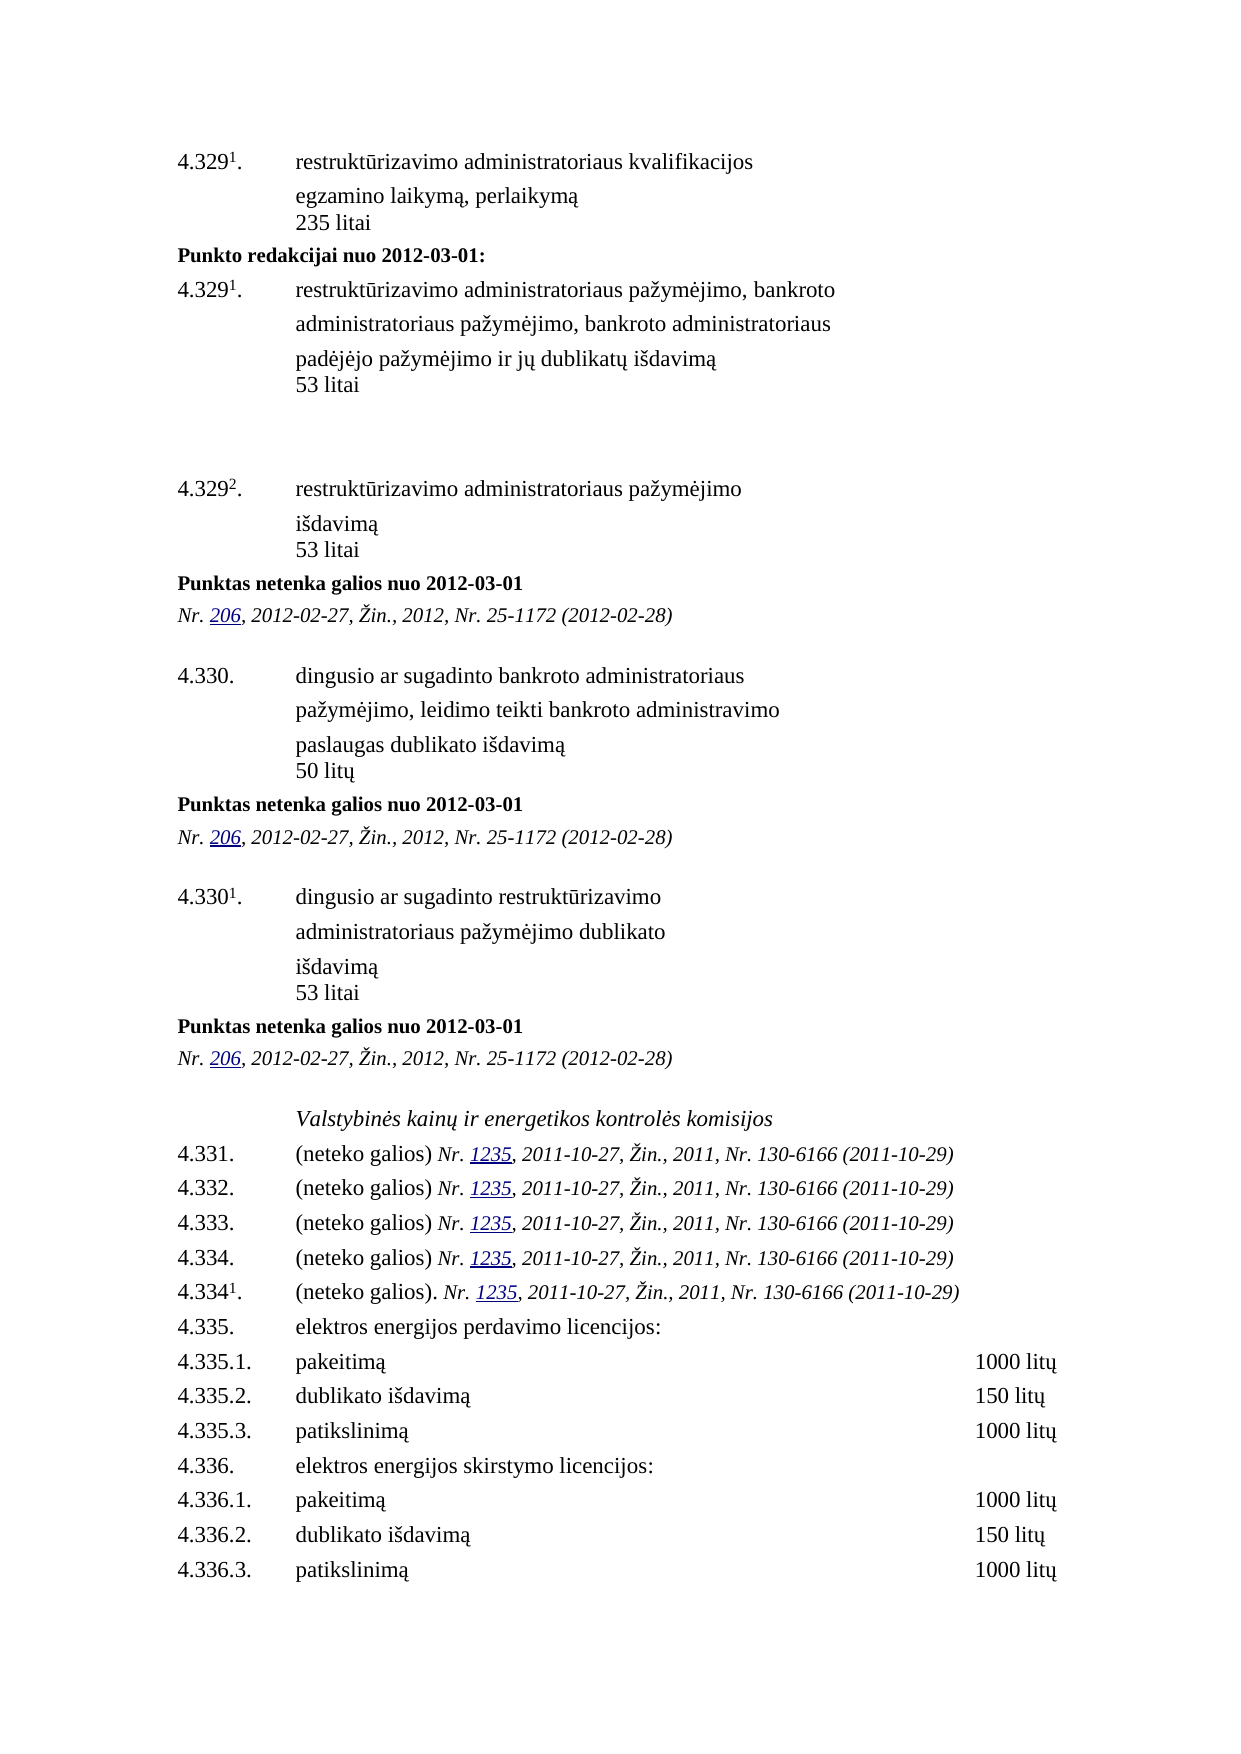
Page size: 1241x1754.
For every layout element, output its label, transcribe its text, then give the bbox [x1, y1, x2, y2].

text administratoriaus pažymėjimo dublikato [177, 918, 1122, 944]
text Valstybinės kainų ir energetikos kontrolės komisijos [177, 1105, 945, 1131]
text Punktas netenka galios nuo 2012-03-01 [177, 1014, 945, 1038]
text 4.330. dingusio ar sugadinto bankroto administratoriaus [177, 662, 1122, 688]
text 4.331. (neteko galios) Nr. 1235, 2011-10-27, Žin., 2011, Nr. 130-6166 (2011-10-29) [177, 1140, 1122, 1166]
text 4.332. (neteko galios) Nr. 1235, 2011-10-27, Žin., 2011, Nr. 130-6166 (2011-10-29) [177, 1174, 1122, 1201]
text 4.3301. dingusio ar sugadinto restruktūrizavimo [177, 883, 1122, 910]
text 4.334. (neteko galios) Nr. 1235, 2011-10-27, Žin., 2011, Nr. 130-6166 (2011-10-29) [177, 1244, 1122, 1270]
text išdavimą 53 litai [177, 953, 945, 1006]
text 4.3341. (neteko galios). Nr. 1235, 2011-10-27, Žin., 2011, Nr. 130-6166 (2011-10-29) [177, 1278, 1122, 1305]
text Punkto redakcijai nuo 2012-03-01: [177, 243, 945, 267]
text 4.335.2. dublikato išdavimą 150 litų [177, 1382, 1122, 1409]
text pažymėjimo, leidimo teikti bankroto administravimo [177, 697, 1122, 723]
text Nr. 206, 2012-02-27, Žin., 2012, Nr. 25-1172 (2012-02-28) [177, 1046, 1122, 1070]
text Punktas netenka galios nuo 2012-03-01 [177, 571, 945, 595]
text 4.333. (neteko galios) Nr. 1235, 2011-10-27, Žin., 2011, Nr. 130-6166 (2011-10-29) [177, 1209, 1122, 1235]
text Punktas netenka galios nuo 2012-03-01 [177, 792, 945, 816]
text Nr. 206, 2012-02-27, Žin., 2012, Nr. 25-1172 (2012-02-28) [177, 603, 1122, 627]
text 4.335.3. patikslinimą 1000 litų [177, 1417, 1122, 1443]
text administratoriaus pažymėjimo, bankroto administratoriaus [177, 311, 945, 337]
text egzamino laikymą, perlaikymą 235 litai [177, 182, 945, 235]
text 4.336. elektros energijos skirstymo licencijos: [177, 1452, 1122, 1478]
text 4.335.1. pakeitimą 1000 litų [177, 1348, 1122, 1374]
text 4.3291. restruktūrizavimo administratoriaus kvalifikacijos [177, 148, 1122, 174]
text Nr. 206, 2012-02-27, Žin., 2012, Nr. 25-1172 (2012-02-28) [177, 825, 1122, 849]
text 4.335. elektros energijos perdavimo licencijos: [177, 1313, 1122, 1339]
text paslaugas dublikato išdavimą 50 litų [177, 731, 945, 784]
text išdavimą 53 litai [177, 510, 945, 562]
text 4.3291. restruktūrizavimo administratoriaus pažymėjimo, bankroto [177, 276, 945, 302]
text 4.336.2. dublikato išdavimą 150 litų [177, 1521, 1122, 1548]
text 4.336.3. patikslinimą 1000 litų [177, 1556, 1122, 1582]
text 4.3292. restruktūrizavimo administratoriaus pažymėjimo [177, 475, 1122, 501]
text 4.336.1. pakeitimą 1000 litų [177, 1487, 1122, 1513]
text padėjėjo pažymėjimo ir jų dublikatų išdavimą 53 litai [177, 345, 945, 424]
